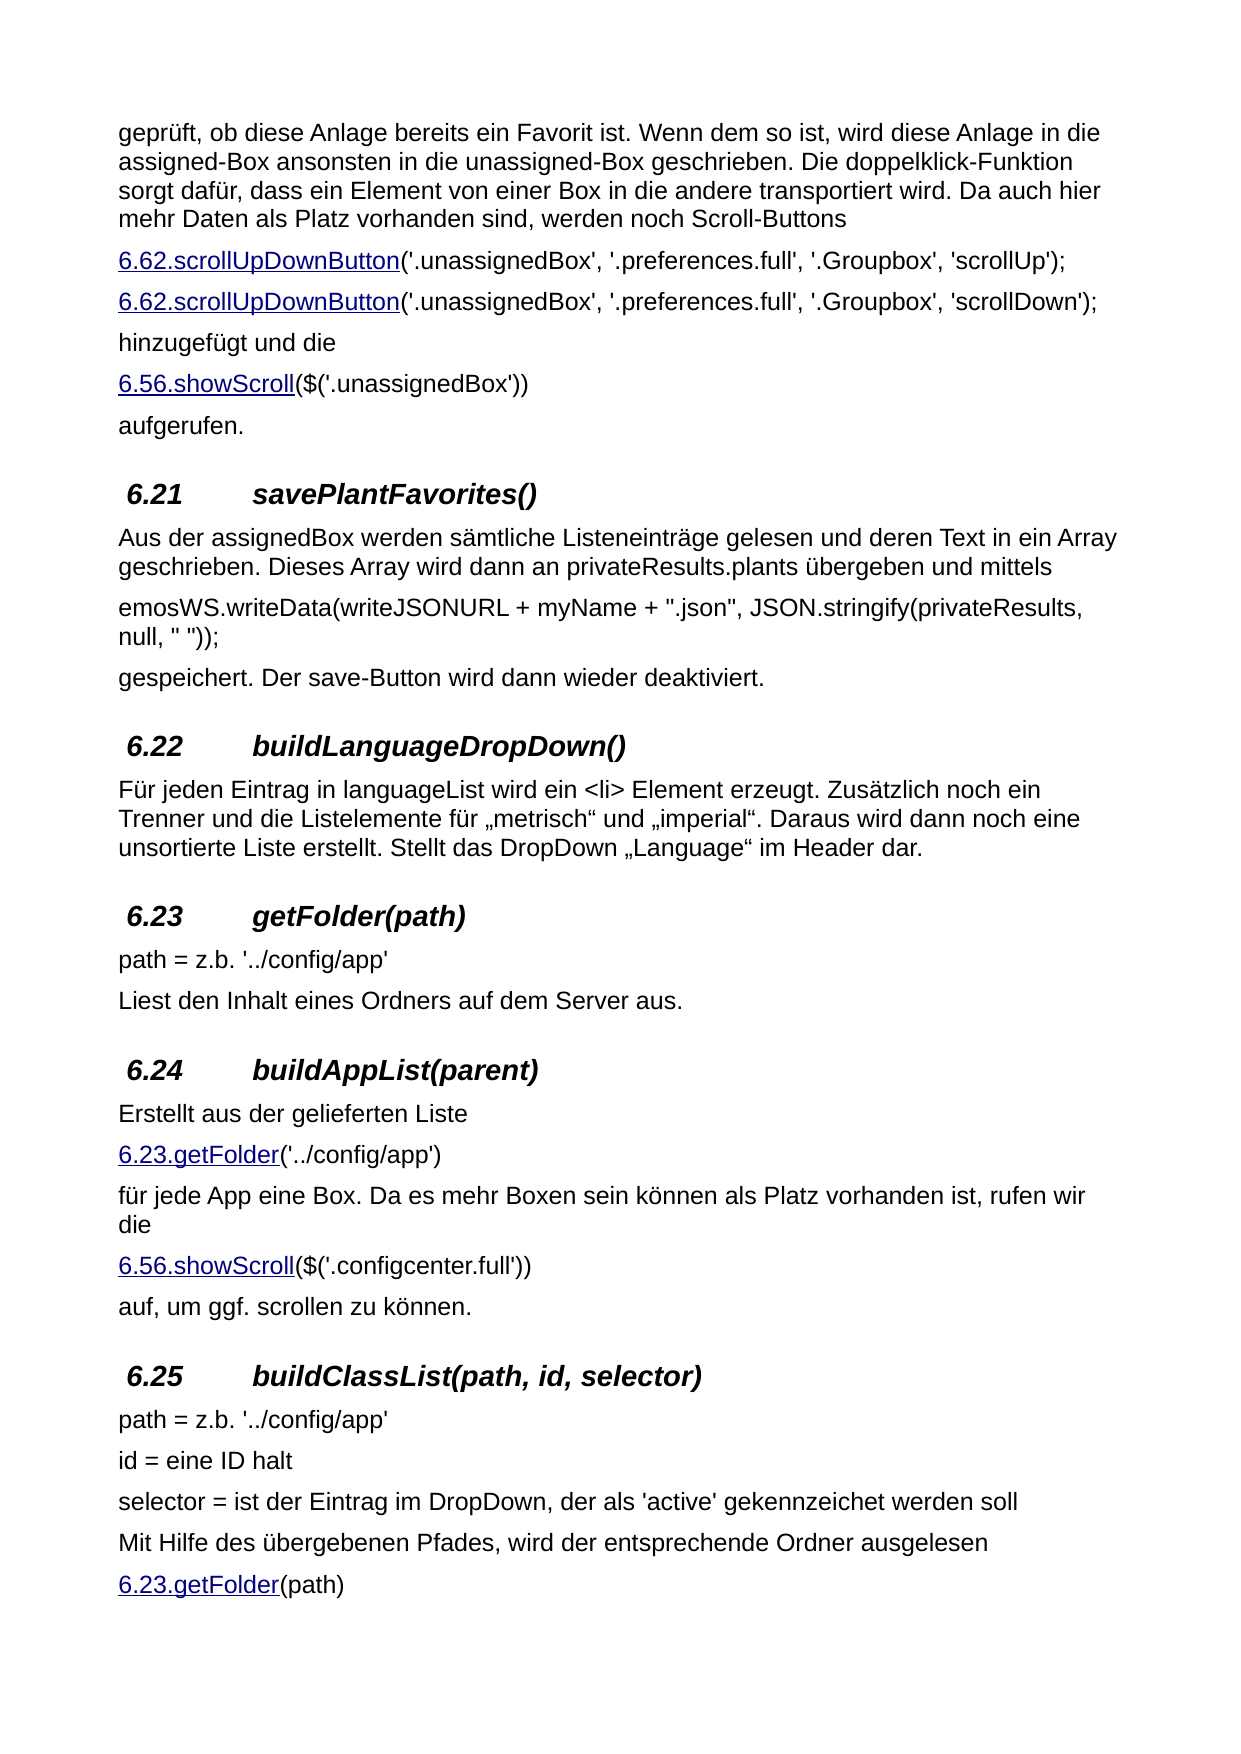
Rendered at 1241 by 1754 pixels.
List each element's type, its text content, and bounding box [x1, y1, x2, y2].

text 6.56.showScroll($('.configcenter.full')) [118, 1251, 1122, 1280]
text hinzugefügt und die [118, 328, 1122, 357]
text geprüft, ob diese Anlage bereits ein Favorit ist. Wenn dem so ist, wird diese Anlage in die assigned-Box ansonsten in die unassigned-Box geschrieben. Die doppelklick-Funktion sorgt dafür, dass ein Element von einer Box in die andere transportiert wird. Da auch hier mehr Daten als Platz vorhanden sind, werden noch Scroll-Buttons [118, 118, 1122, 233]
text selector = ist der Eintrag im DropDown, der als 'active' gekennzeichet werden soll [118, 1487, 1122, 1516]
text path = z.b. '../config/app' [118, 1404, 1122, 1433]
text für jede App eine Box. Da es mehr Boxen sein können als Platz vorhanden ist, rufen wir die [118, 1181, 1122, 1238]
text 6.62.scrollUpDownButton('.unassignedBox', '.preferences.full', '.Groupbox', 'scrollDown'); [118, 287, 1122, 316]
subtitle buildLanguageDropDown() [118, 729, 1122, 763]
text Für jeden Eintrag in languageList wird ein <li> Element erzeugt. Zusätzlich noch ein Trenner und die Listelemente für „metrisch“ und „imperial“. Daraus wird dann noch eine unsortierte Liste erstellt. Stellt das DropDown „Language“ im Header dar. [118, 775, 1122, 861]
text id = eine ID halt [118, 1446, 1122, 1474]
text 6.23.getFolder(path) [118, 1569, 1122, 1598]
text auf, um ggf. scrollen zu können. [118, 1292, 1122, 1321]
text 6.62.scrollUpDownButton('.unassignedBox', '.preferences.full', '.Groupbox', 'scrollUp'); [118, 246, 1122, 274]
text gespeichert. Der save-Button wird dann wieder deaktiviert. [118, 663, 1122, 692]
text Aus der assignedBox werden sämtliche Listeneinträge gelesen und deren Text in ein Array geschrieben. Dieses Array wird dann an privateResults.plants übergeben und mittels [118, 523, 1122, 580]
text Liest den Inhalt eines Ordners auf dem Server aus. [118, 986, 1122, 1015]
text Erstellt aus der gelieferten Liste [118, 1098, 1122, 1127]
text Mit Hilfe des übergebenen Pfades, wird der entsprechende Ordner ausgelesen [118, 1528, 1122, 1557]
text emosWS.writeData(writeJSONURL + myName + ".json", JSON.stringify(privateResults, null, " ")); [118, 593, 1122, 650]
text aufgerufen. [118, 411, 1122, 439]
text 6.23.getFolder('../config/app') [118, 1140, 1122, 1168]
text path = z.b. '../config/app' [118, 945, 1122, 974]
subtitle getFolder(path) [118, 899, 1122, 932]
subtitle buildClassList(path, id, selector) [118, 1358, 1122, 1392]
subtitle savePlantFavorites() [118, 477, 1122, 510]
text 6.56.showScroll($('.unassignedBox')) [118, 369, 1122, 398]
subtitle buildAppList(parent) [118, 1052, 1122, 1086]
